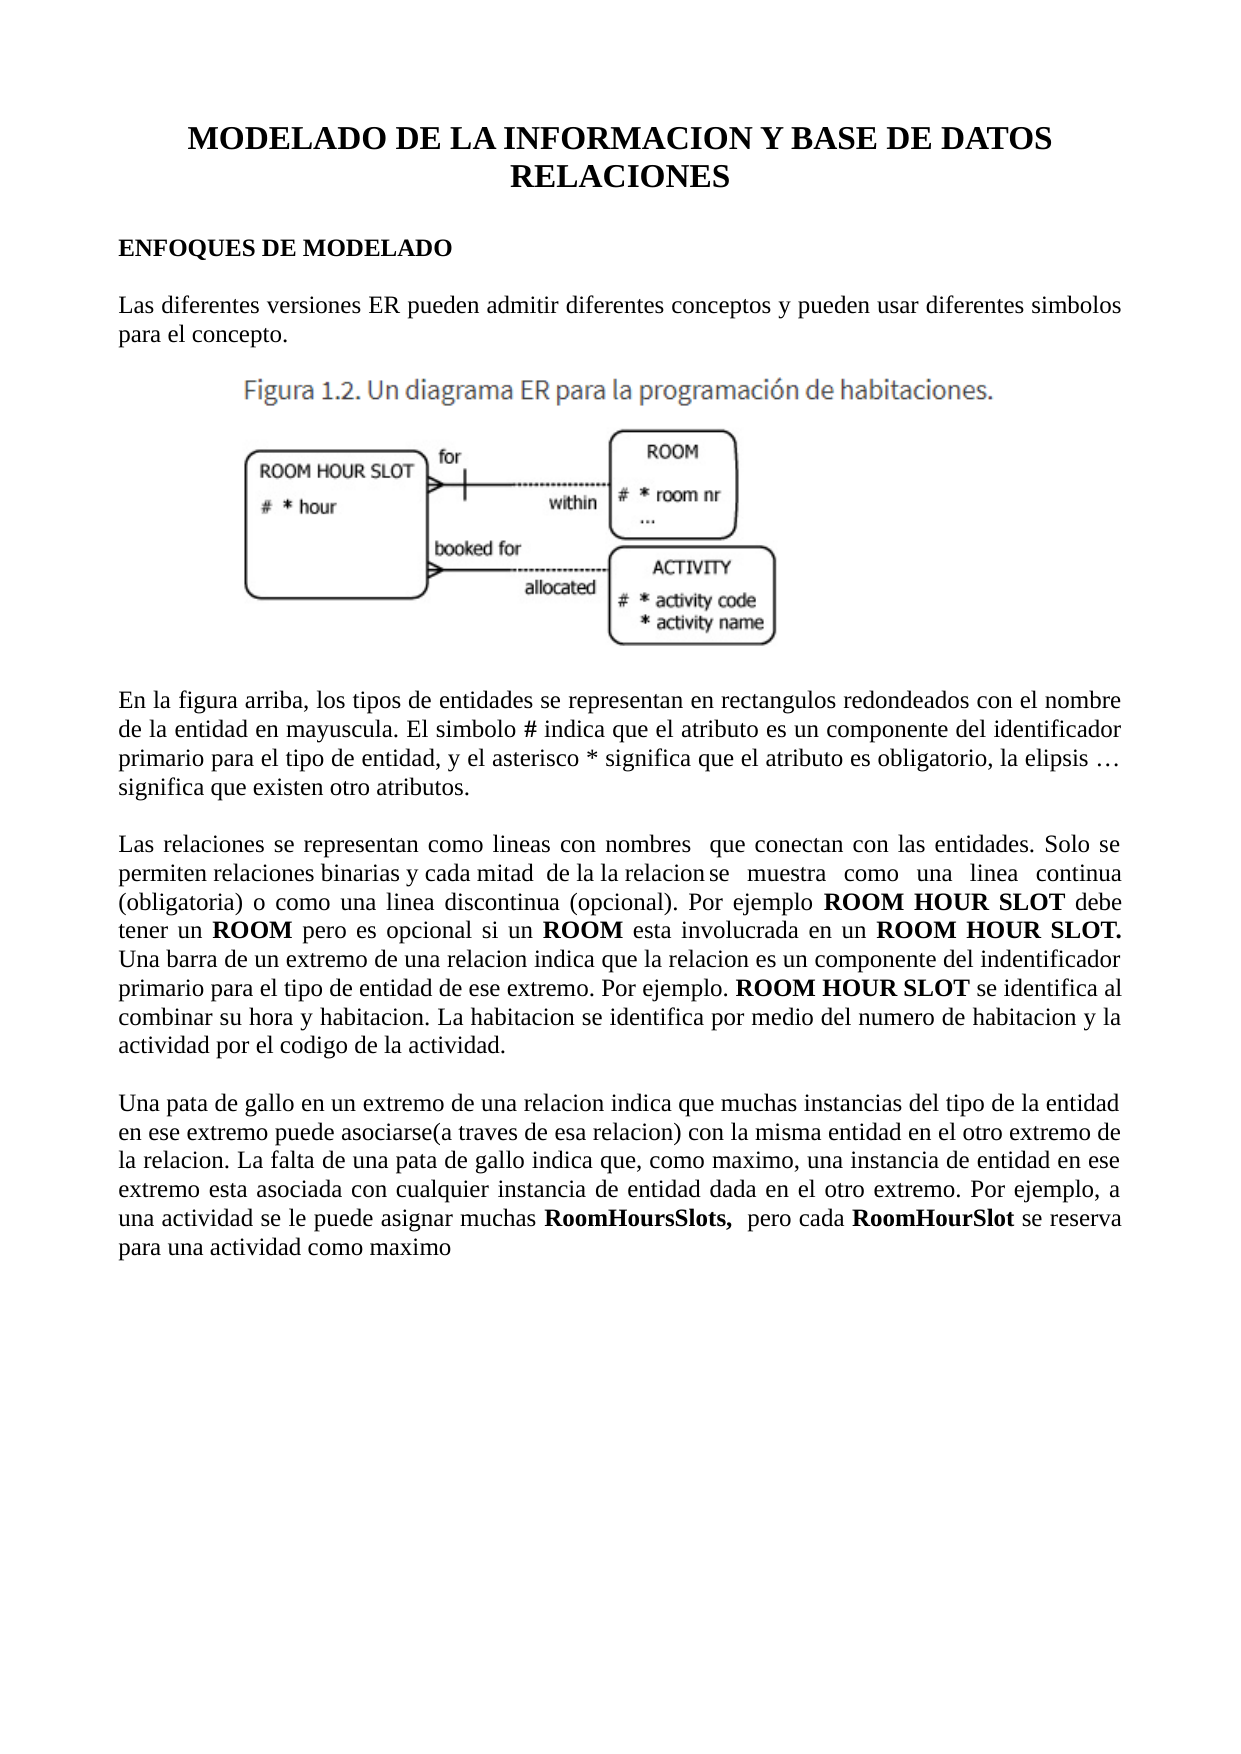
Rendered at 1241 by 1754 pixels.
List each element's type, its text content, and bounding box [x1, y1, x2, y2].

picture [237, 376, 1003, 657]
text MODELADO DE LA INFORMACION Y BASE DE DATOS RELACIONES [118, 118, 1122, 195]
text ENFOQUES DE MODELADO [118, 233, 1122, 262]
text Una pata de gallo en un extremo de una relacion indica que muchas instancias del tipo de la entidad en ese extremo puede asociarse(a traves de esa relacion) con la misma entidad en el otro extremo de la relacion. La falta de una pata de gallo indica que, como maximo, una instancia de entidad en ese extremo esta asociada con cualquier instancia de entidad dada en el otro extremo. Por ejemplo, a una actividad se le puede asignar muchas RoomHoursSlots, pero cada RoomHourSlot se reserva para una actividad como maximo [118, 1088, 1122, 1260]
text Las diferentes versiones ER pueden admitir diferentes conceptos y pueden usar diferentes simbolos para el concepto. [118, 291, 1122, 348]
text Las relaciones se representan como lineas con nombres que conectan con las entidades. Solo se permiten relaciones binarias y cada mitad de la la relacion se muestra como una linea continua (obligatoria) o como una linea discontinua (opcional). Por ejemplo ROOM HOUR SLOT debe tener un ROOM pero es opcional si un ROOM esta involucrada en un ROOM HOUR SLOT. Una barra de un extremo de una relacion indica que la relacion es un componente del indentificador primario para el tipo de entidad de ese extremo. Por ejemplo. ROOM HOUR SLOT se identifica al combinar su hora y habitacion. La habitacion se identifica por medio del numero de habitacion y la actividad por el codigo de la actividad. [118, 829, 1122, 1059]
text En la figura arriba, los tipos de entidades se representan en rectangulos redondeados con el nombre de la entidad en mayuscula. El simbolo # indica que el atributo es un componente del identificador primario para el tipo de entidad, y el asterisco * significa que el atributo es obligatorio, la elipsis … significa que existen otro atributos. [118, 685, 1122, 800]
